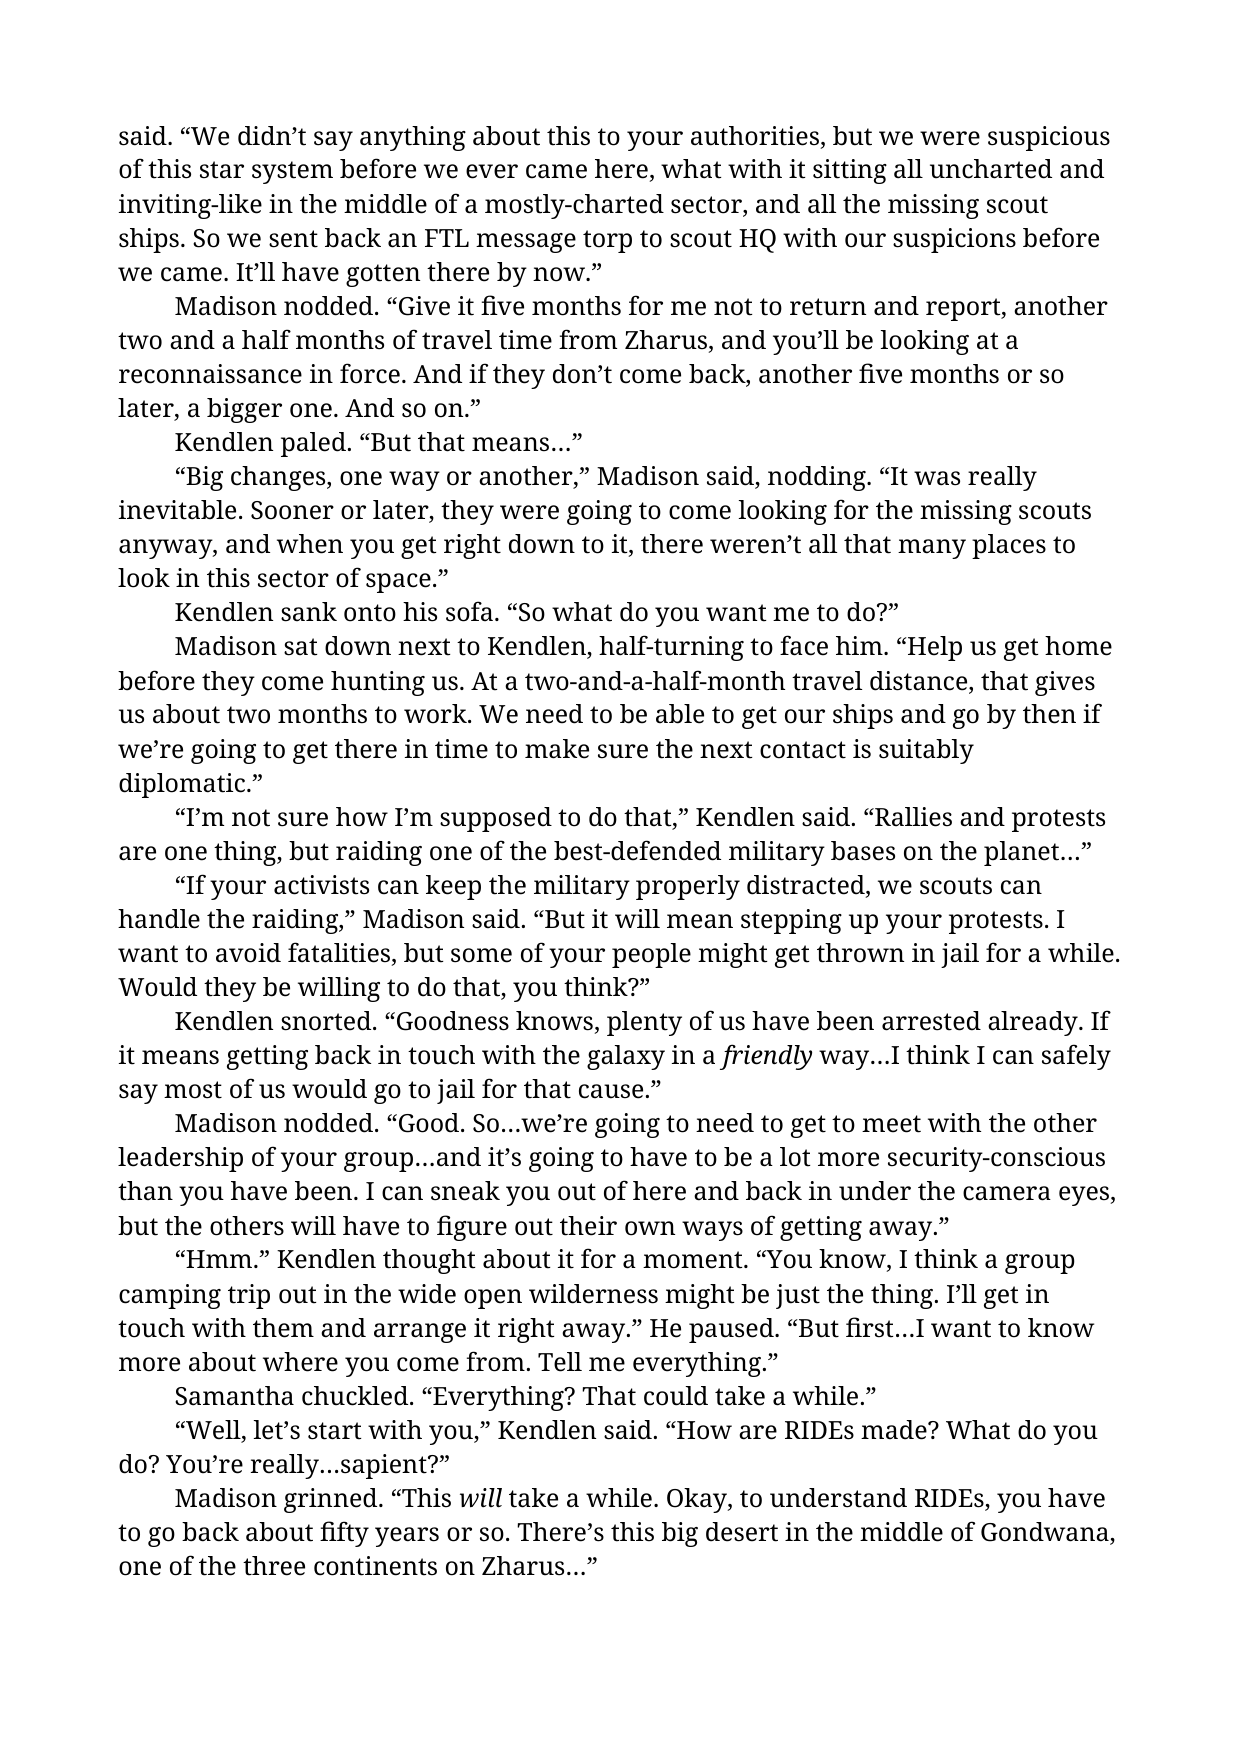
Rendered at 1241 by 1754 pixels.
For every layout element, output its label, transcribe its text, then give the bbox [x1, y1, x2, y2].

text said. “We didn’t say anything about this to your authorities, but we were suspicious of this star system before we ever came here, what with it sitting all uncharted and inviting-like in the middle of a mostly-charted sector, and all the missing scout ships. So we sent back an FTL message torp to scout HQ with our suspicions before we came. It’ll have gotten there by now.” [118, 118, 1122, 288]
text Kendlen paled. “But that means…” [118, 425, 1122, 459]
text “I’m not sure how I’m supposed to do that,” Kendlen said. “Rallies and protests are one thing, but raiding one of the best-defended military bases on the planet…” [118, 799, 1122, 867]
text Madison nodded. “Give it five months for me not to return and report, another two and a half months of travel time from Zharus, and you’ll be looking at a reconnaissance in force. And if they don’t come back, another five months or so later, a bigger one. And so on.” [118, 288, 1122, 425]
text “Big changes, one way or another,” Madison said, nodding. “It was really inevitable. Sooner or later, they were going to come looking for the missing scouts anyway, and when you get right down to it, there weren’t all that many places to look in this sector of space.” [118, 459, 1122, 595]
text Kendlen sank onto his sofa. “So what do you want me to do?” [118, 595, 1122, 629]
text “If your activists can keep the military properly distracted, we scouts can handle the raiding,” Madison said. “But it will mean stepping up your protests. I want to avoid fatalities, but some of your people might get thrown in jail for a while. Would they be willing to do that, you think?” [118, 867, 1122, 1004]
text “Well, let’s start with you,” Kendlen said. “How are RIDEs made? What do you do? You’re really…sapient?” [118, 1412, 1122, 1481]
text Madison grinned. “This will take a while. Okay, to understand RIDEs, you have to go back about fifty years or so. There’s this big desert in the middle of Gondwana, one of the three continents on Zharus…” [118, 1481, 1122, 1583]
text Madison nodded. “Good. So…we’re going to need to get to meet with the other leadership of your group…and it’s going to have to be a lot more security-conscious than you have been. I can sneak you out of here and back in under the camera eyes, but the others will have to figure out their own ways of getting away.” [118, 1106, 1122, 1242]
text Madison sat down next to Kendlen, half-turning to face him. “Help us get home before they come hunting us. At a two-and-a-half-month travel distance, that gives us about two months to work. We need to be able to get our ships and go by then if we’re going to get there in time to make sure the next contact is suitably diplomatic.” [118, 629, 1122, 799]
text “Hmm.” Kendlen thought about it for a moment. “You know, I think a group camping trip out in the wide open wilderness might be just the thing. I’ll get in touch with them and arrange it right away.” He paused. “But first…I want to know more about where you come from. Tell me everything.” [118, 1242, 1122, 1378]
text Kendlen snorted. “Goodness knows, plenty of us have been arrested already. If it means getting back in touch with the galaxy in a friendly way…I think I can safely say most of us would go to jail for that cause.” [118, 1004, 1122, 1106]
text Samantha chuckled. “Everything? That could take a while.” [118, 1378, 1122, 1412]
